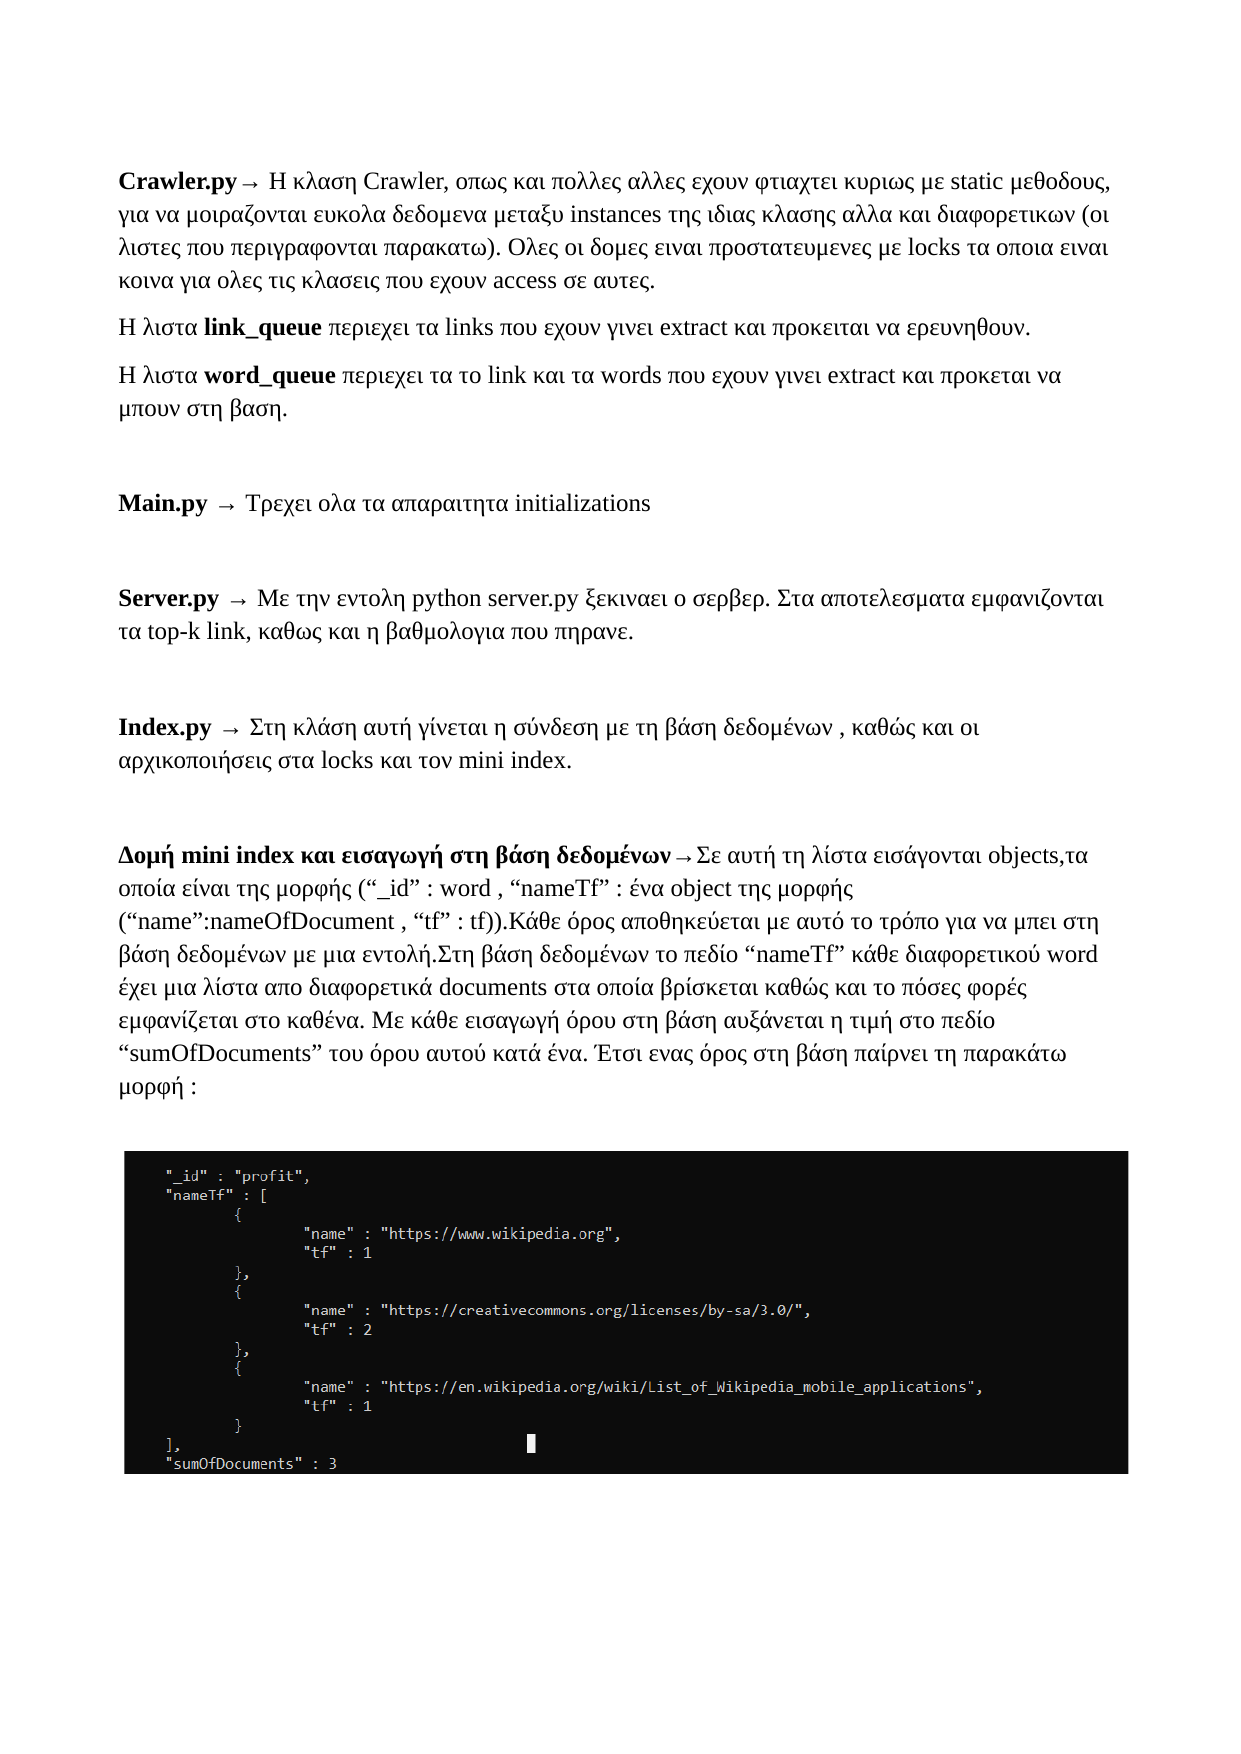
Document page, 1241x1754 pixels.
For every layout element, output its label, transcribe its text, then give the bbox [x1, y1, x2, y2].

text Server.py → Με την εντολη python server.py ξεκιναει ο σερβερ. Στα αποτελεσματα εμφανιζονται τα top-k link, καθως και η βαθμολογια που πηρανε. [118, 583, 1122, 645]
picture [124, 1151, 1129, 1474]
text Main.py → Τρεχει ολα τα απαραιτητα initializations [118, 488, 1122, 517]
text Η λιστα link_queue περιεχει τα links που εχουν γινει extract και προκειται να ερευνηθουν. [118, 312, 1122, 341]
text Crawler.py→ H κλαση Crawler, οπως και πολλες αλλες εχουν φτιαχτει κυριως με static μεθοδους, για να μοιραζονται ευκολα δεδομενα μεταξυ instances της ιδιας κλασης αλλα και διαφορετικων (οι λιστες που περιγραφονται παρακατω). Ολες οι δομες ειναι προστατευμενες με locks τα οποια ειναι κοινα για ολες τις κλασεις που εχουν access σε αυτες. [118, 166, 1122, 293]
text Δομή mini index και εισαγωγή στη βάση δεδομένων→Σε αυτή τη λίστα εισάγονται objects,τα οποία είναι της μορφής (“_id” : word , “nameTf” : ένα object της μορφής (“name”:nameOfDocument , “tf” : tf)).Κάθε όρος αποθηκεύεται με αυτό το τρόπο για να μπει στη βάση δεδομένων με μια εντολή.Στη βάση δεδομένων το πεδίο “nameTf” κάθε διαφορετικού word έχει μια λίστα απο διαφορετικά documents στα οποία βρίσκεται καθώς και το πόσες φορές εμφανίζεται στο καθένα. Με κάθε εισαγωγή όρου στη βάση αυξάνεται η τιμή στο πεδίο “sumOfDocuments” του όρου αυτού κατά ένα. Έτσι ενας όρος στη βάση παίρνει τη παρακάτω μορφή : [118, 840, 1122, 1100]
text Η λιστα word_queue περιεχει τα το link και τα words που εχουν γινει extract και προκεται να μπουν στη βαση. [118, 360, 1122, 422]
text Index.py → Στη κλάση αυτή γίνεται η σύνδεση με τη βάση δεδομένων , καθώς και οι αρχικοποιήσεις στα locks και τον mini index. [118, 712, 1122, 773]
